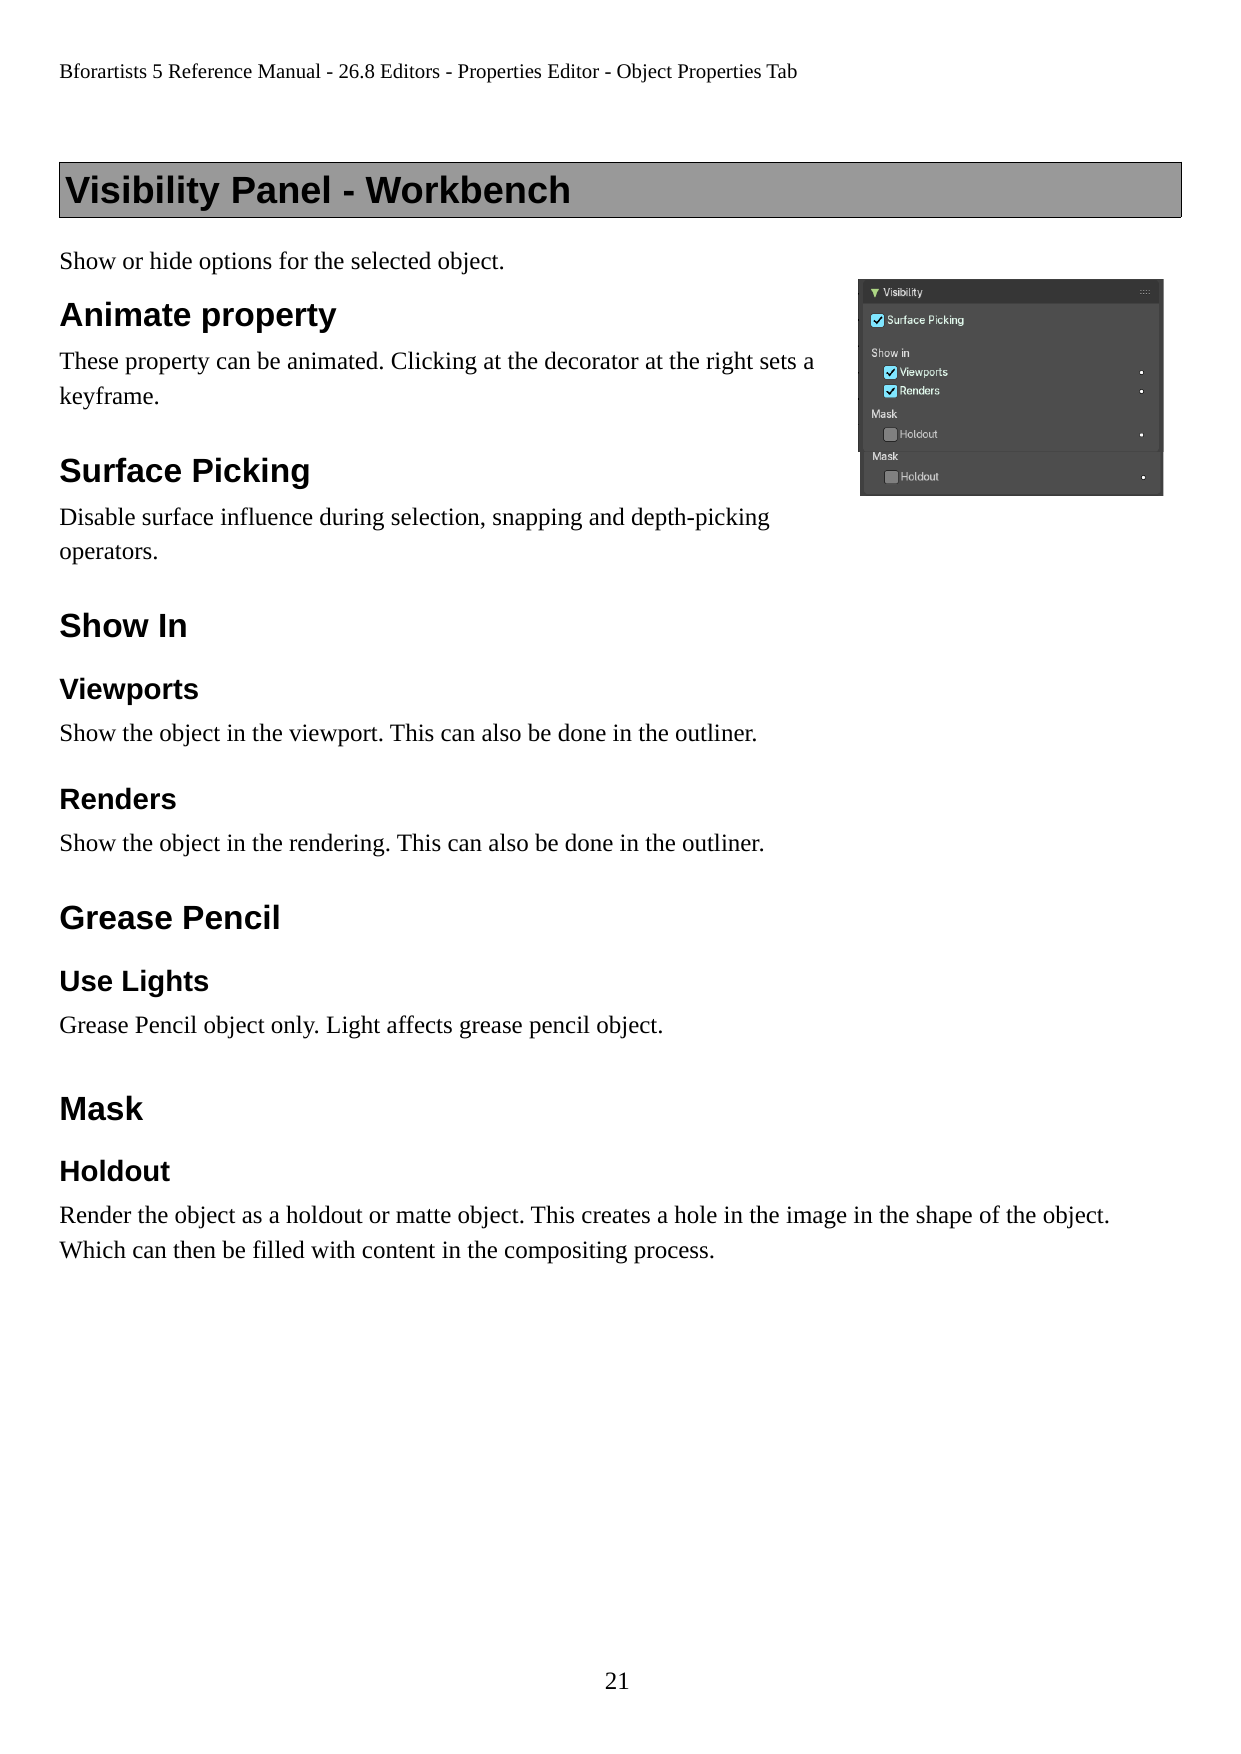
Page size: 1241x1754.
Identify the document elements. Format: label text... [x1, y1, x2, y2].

text Render the object as a holdout or matte object. This creates a hole in the image in the shape of the object. Which can then be filled with content in the compositing process. [59, 1200, 1181, 1264]
subtitle Mask [59, 1088, 1181, 1127]
subtitle Show In [59, 606, 1181, 645]
subtitle Viewports [59, 672, 1181, 706]
subtitle [1164, 451, 1181, 489]
subtitle Holdout [59, 1154, 1181, 1188]
text Grease Pencil object only. Light affects grease pencil object. [59, 1010, 1181, 1039]
subtitle Use Lights [59, 964, 1181, 998]
subtitle Animate property [59, 295, 858, 334]
subtitle Grease Pencil [59, 898, 1181, 937]
picture [858, 279, 1164, 496]
text These property can be animated. Clicking at the decorator at the right sets a keyframe. [59, 346, 858, 410]
text Disable surface influence during selection, snapping and depth-picking operators. [59, 502, 1181, 565]
text Show the object in the viewport. This can also be done in the outliner. [59, 718, 1181, 747]
subtitle [1164, 295, 1181, 334]
subtitle Surface Picking [59, 451, 860, 489]
text Show the object in the rendering. This can also be done in the outliner. [59, 828, 1181, 857]
text Show or hide options for the selected object. [59, 246, 1181, 274]
table_header Visibility Panel - Workbench [60, 163, 1181, 217]
subtitle Renders [59, 782, 1181, 816]
